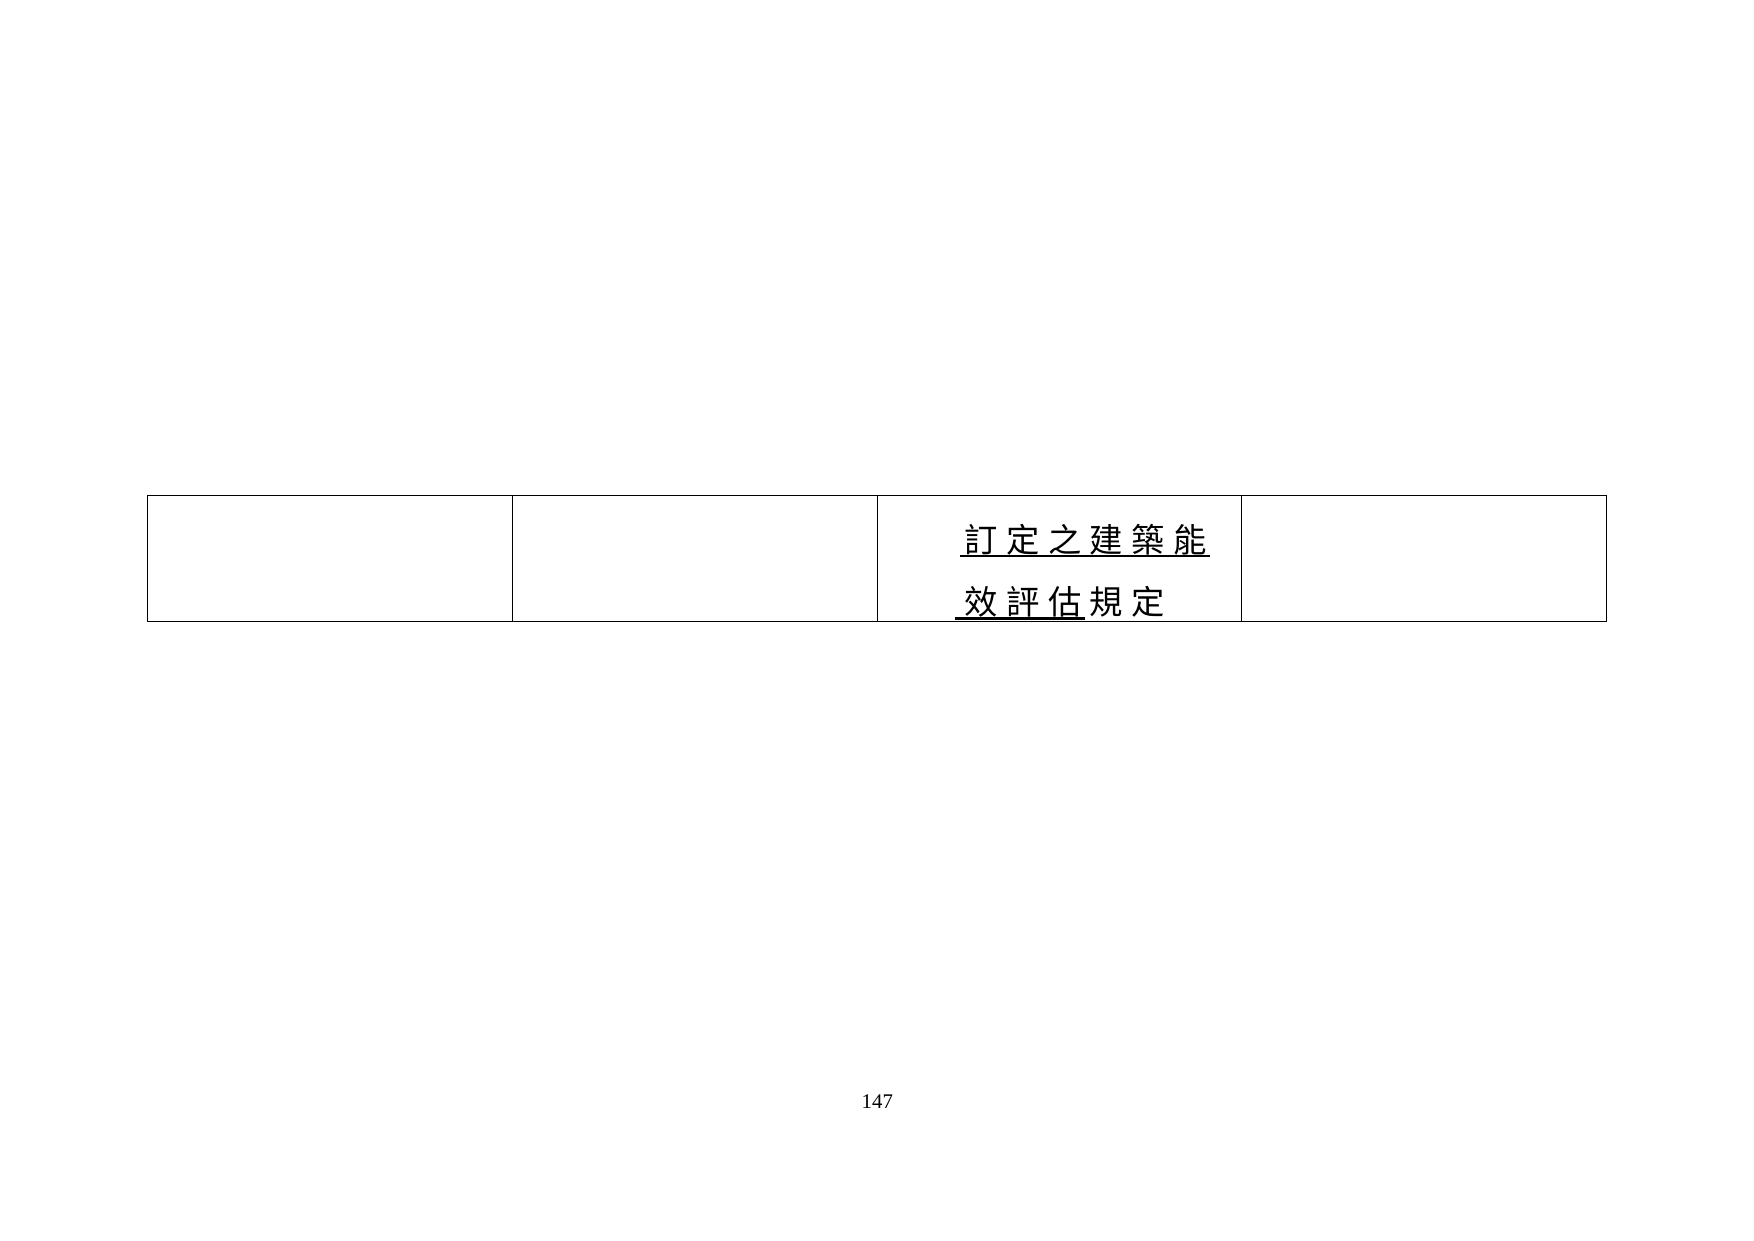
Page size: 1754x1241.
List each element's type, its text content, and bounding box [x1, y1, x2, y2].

table_cell [1242, 496, 1606, 621]
table_cell 訂定之建築能效評估規定 [878, 496, 1241, 621]
table_cell [148, 496, 512, 621]
table_cell [513, 496, 877, 621]
